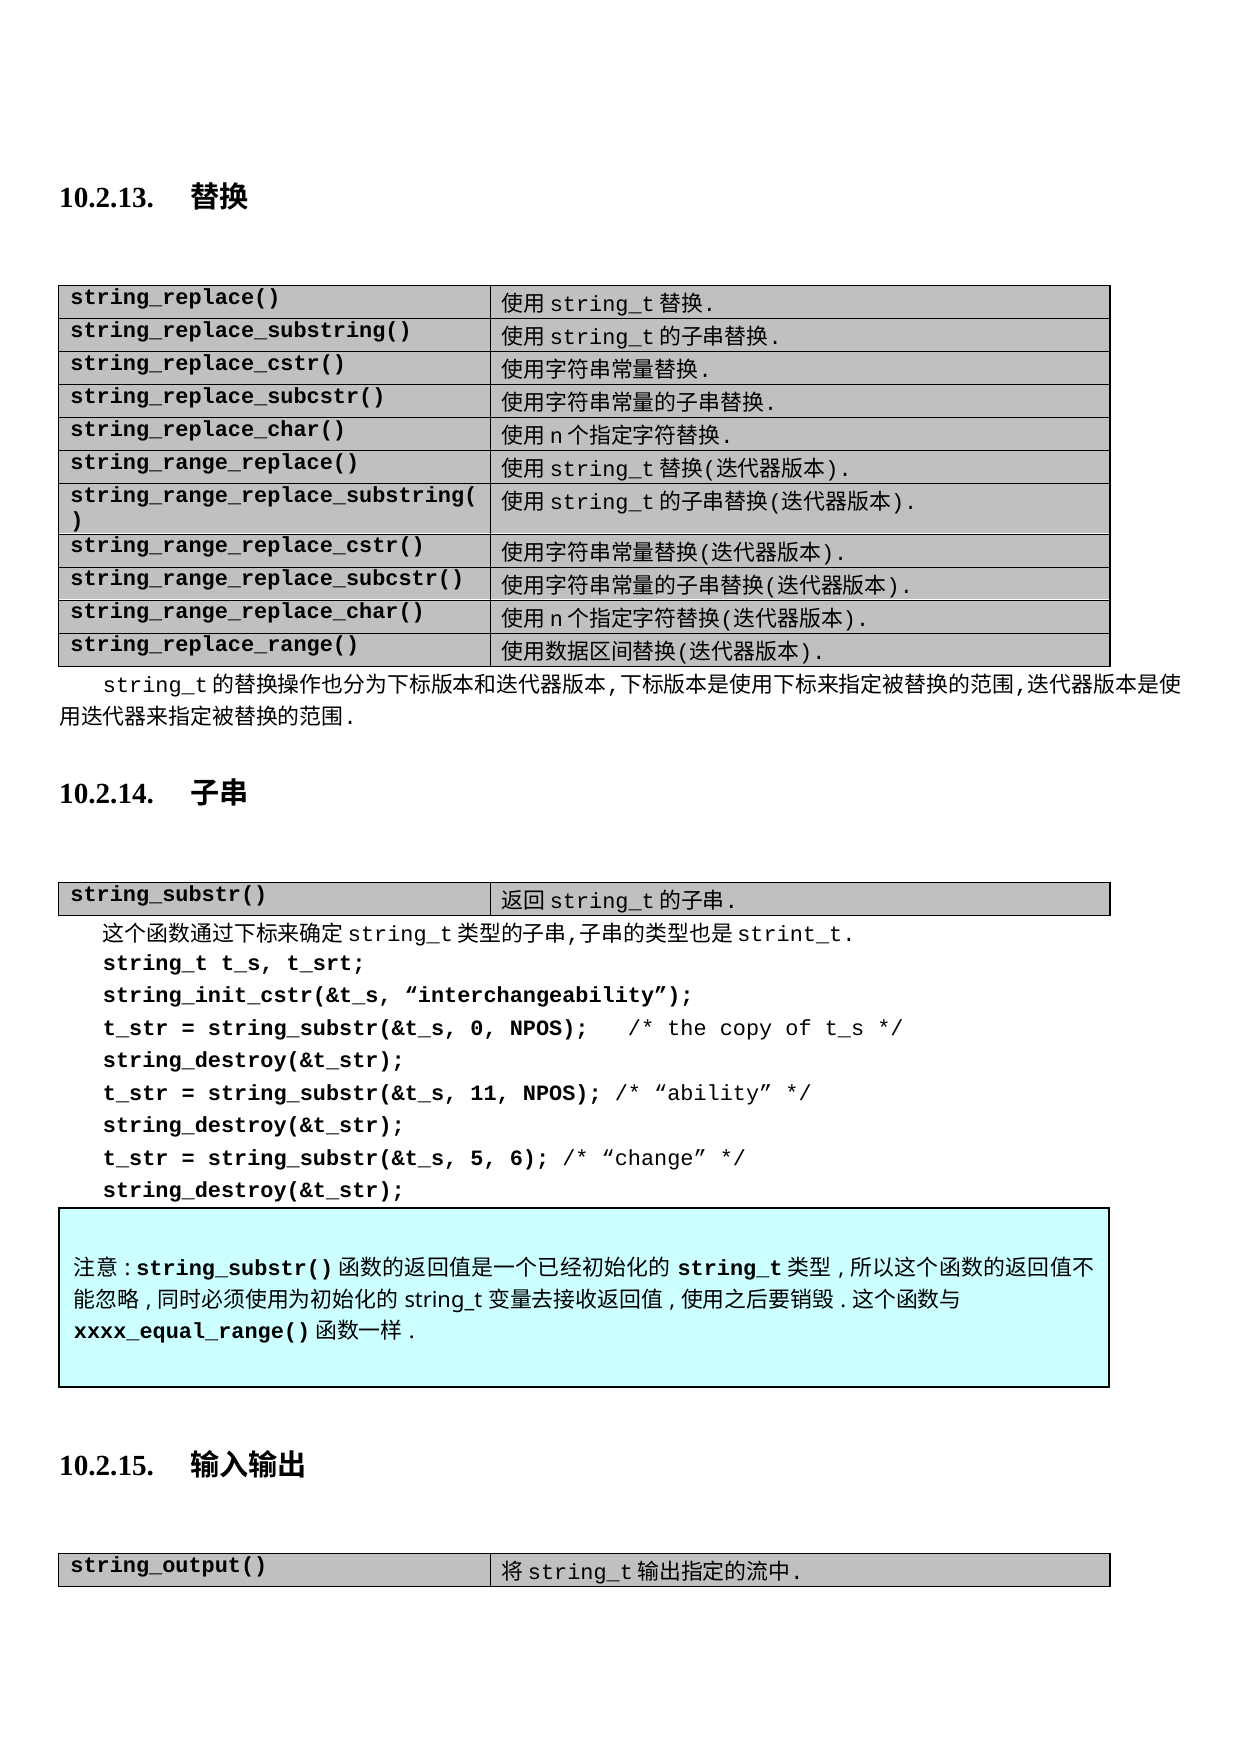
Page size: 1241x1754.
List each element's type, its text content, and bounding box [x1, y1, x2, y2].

text string_destroy(&t_str); [59, 1046, 1181, 1078]
text t_str = string_substr(&t_s, 11, NPOS); /* “ability” */ [59, 1078, 1181, 1111]
table_cell string_replace_cstr() [59, 352, 490, 384]
text string_destroy(&t_str); [59, 1111, 1181, 1143]
table_header string_substr() [59, 883, 490, 915]
table_cell 使用字符串常量替换(迭代器版本). [491, 535, 1109, 567]
subtitle 子串 [59, 759, 1181, 824]
table_cell 使用字符串常量替换. [491, 352, 1109, 384]
table_cell 使用字符串常量的子串替换(迭代器版本). [491, 568, 1109, 599]
table_cell string_replace_range() [59, 634, 490, 666]
text string_init_cstr(&t_s, “interchangeability”); [59, 981, 1181, 1013]
table_cell string_range_replace() [59, 451, 490, 483]
table_cell 使用string_t的子串替换. [491, 319, 1109, 351]
subtitle 替换 [59, 162, 1181, 227]
table_header 使用string_t替换. [491, 286, 1109, 318]
text 这个函数通过下标来确定string_t类型的子串,子串的类型也是strint_t. [59, 916, 1181, 948]
table_cell 使用string_t替换(迭代器版本). [491, 451, 1109, 483]
table_cell string_range_replace_char() [59, 601, 490, 633]
table_cell 使用string_t的子串替换(迭代器版本). [491, 484, 1109, 533]
table_header 返回string_t的子串. [491, 883, 1109, 915]
table_cell string_range_replace_substring() [59, 484, 490, 533]
text t_str = string_substr(&t_s, 5, 6); /* “change” */ [59, 1143, 1181, 1176]
subtitle 输入输出 [59, 1430, 1181, 1495]
text t_str = string_substr(&t_s, 0, NPOS); /* the copy of t_s */ [59, 1013, 1181, 1046]
text string_t的替换操作也分为下标版本和迭代器版本,下标版本是使用下标来指定被替换的范围,迭代器版本是使用迭代器来指定被替换的范围. [59, 667, 1181, 732]
table_cell string_replace_substring() [59, 319, 490, 351]
table_cell string_range_replace_subcstr() [59, 568, 490, 599]
table_cell string_replace_subcstr() [59, 385, 490, 417]
table_cell 使用数据区间替换(迭代器版本). [491, 634, 1109, 666]
table_cell string_range_replace_cstr() [59, 535, 490, 567]
table_header string_replace() [59, 286, 490, 318]
table_header 将string_t输出指定的流中. [491, 1554, 1109, 1586]
table_cell 使用n个指定字符替换(迭代器版本). [491, 601, 1109, 633]
text string_t t_s, t_srt; [59, 948, 1181, 981]
table_cell 使用字符串常量的子串替换. [491, 385, 1109, 417]
table_cell 使用n个指定字符替换. [491, 418, 1109, 450]
text string_destroy(&t_str); [59, 1176, 1181, 1208]
table_cell string_replace_char() [59, 418, 490, 450]
table_header string_output() [59, 1554, 490, 1586]
